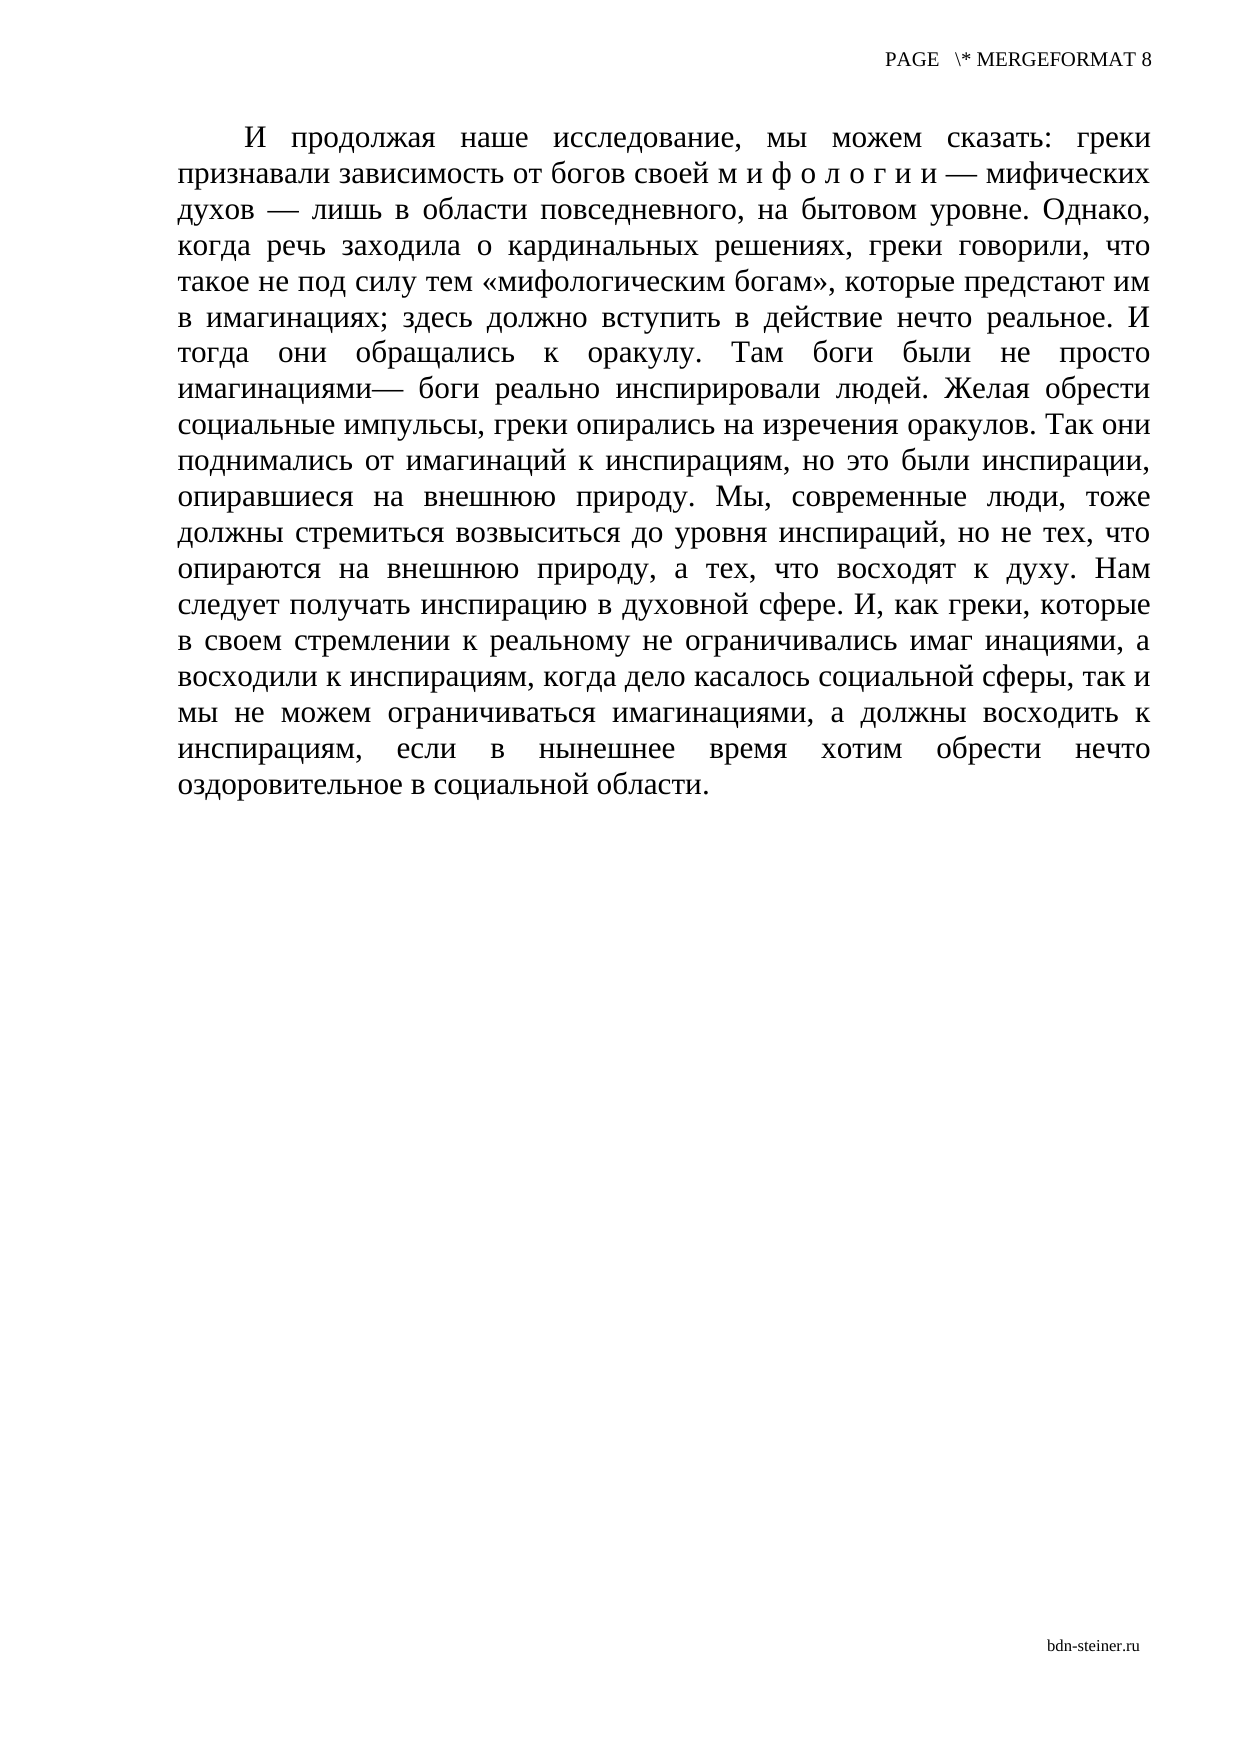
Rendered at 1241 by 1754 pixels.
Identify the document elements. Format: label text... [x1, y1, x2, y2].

text И продолжая наше исследование, мы можем сказать: греки признавали зависимость от богов своей м и ф о л о г и и — мифических духов — лишь в области повседневного, на бытовом уровне. Однако, когда речь заходила о кардинальных решениях, греки говорили, что такое не под силу тем «мифологическим богам», которые предстают им в имагинациях; здесь должно вступить в действие нечто реальное. И тогда они обращались к оракулу. Там боги были не просто имагинациями— боги реально инспирировали людей. Желая обрести социальные импульсы, греки опирались на изречения оракулов. Так они поднимались от имагинаций к инспирациям, но это были инспирации, опиравшиеся на внешнюю природу. Мы, современные люди, тоже должны стремиться возвыситься до уровня инспираций, но не тех, что опираются на внешнюю природу, а тех, что восходят к духу. Нам следует получать инспирацию в духовной сфере. И, как греки, которые в своем стремлении к реальному не ограничивались имаг инациями, а восходили к инспирациям, когда дело касалось социальной сферы, так и мы не можем ограничиваться имагинациями, а должны восходить к инспирациям, если в нынешнее время хотим обрести нечто оздоровительное в социальной области. [177, 118, 1152, 801]
